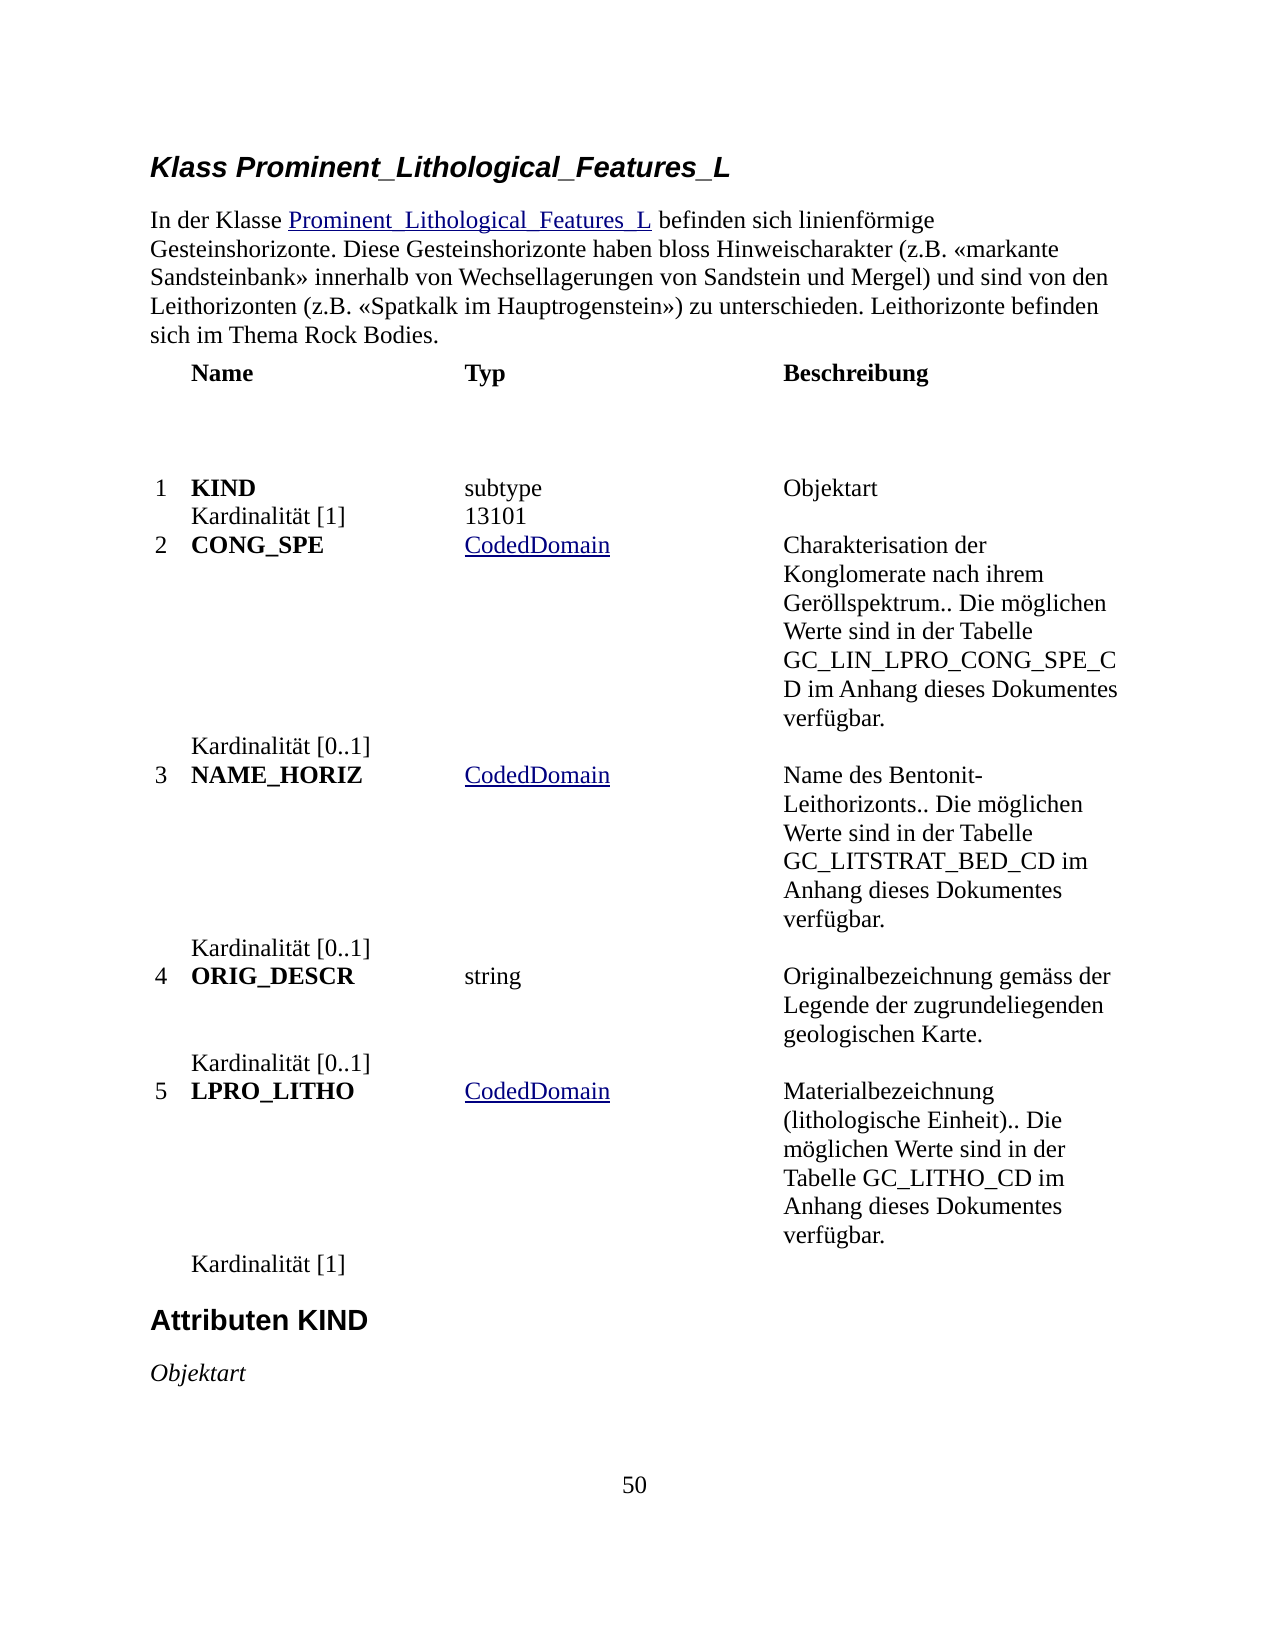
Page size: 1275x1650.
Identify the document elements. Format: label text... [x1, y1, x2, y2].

table_cell [460, 731, 779, 760]
table_cell CodedDomain [460, 760, 779, 933]
table_cell Kardinalität [0..1] [186, 1048, 460, 1076]
table_cell 13101 [460, 501, 779, 530]
table_cell Kardinalität [0..1] [186, 933, 460, 961]
table_cell [779, 731, 1125, 760]
table_cell 4 [150, 961, 186, 1048]
table_cell LPRO_LITHO [186, 1076, 460, 1249]
table_cell Kardinalität [1] [186, 501, 460, 530]
table_cell CONG_SPE [186, 530, 460, 731]
table_cell [460, 933, 779, 961]
table_cell 1 [150, 473, 186, 501]
subtitle Klass Prominent_Lithological_Features_L [150, 150, 1125, 183]
subtitle Attributen KIND [150, 1303, 1125, 1336]
table_cell KIND [186, 473, 460, 501]
table_cell subtype [460, 473, 779, 501]
table_cell CodedDomain [460, 530, 779, 731]
table_cell [779, 933, 1125, 961]
table_cell [150, 1048, 186, 1076]
table_header [150, 358, 186, 473]
table_cell [779, 1249, 1125, 1278]
table_cell Name des Bentonit-Leithorizonts.. Die möglichen Werte sind in der Tabelle GC_LITSTRAT_BED_CD im Anhang dieses Dokumentes verfügbar. [779, 760, 1125, 933]
table_header Name [186, 358, 460, 473]
table_cell 2 [150, 530, 186, 731]
table_cell Kardinalität [1] [186, 1249, 460, 1278]
table_cell string [460, 961, 779, 1048]
table_cell [150, 731, 186, 760]
table_cell ORIG_DESCR [186, 961, 460, 1048]
table_cell [460, 1048, 779, 1076]
table_cell Materialbezeichnung (lithologische Einheit).. Die möglichen Werte sind in der Tabelle GC_LITHO_CD im Anhang dieses Dokumentes verfügbar. [779, 1076, 1125, 1249]
table_cell Kardinalität [0..1] [186, 731, 460, 760]
table_cell Charakterisation der Konglomerate nach ihrem Geröllspektrum.. Die möglichen Werte sind in der Tabelle GC_LIN_LPRO_CONG_SPE_CD im Anhang dieses Dokumentes verfügbar. [779, 530, 1125, 731]
table_cell Objektart [779, 473, 1125, 501]
table_cell [150, 1249, 186, 1278]
table_cell [779, 1048, 1125, 1076]
table_cell 3 [150, 760, 186, 933]
text Objektart [150, 1358, 1125, 1386]
table_cell NAME_HORIZ [186, 760, 460, 933]
table_header Typ [460, 358, 779, 473]
table_cell 5 [150, 1076, 186, 1249]
table_cell [150, 501, 186, 530]
table_cell [779, 501, 1125, 530]
table_cell CodedDomain [460, 1076, 779, 1249]
table_cell [460, 1249, 779, 1278]
text In der Klasse Prominent_Lithological_Features_L befinden sich linienförmige Gesteinshorizonte. Diese Gesteinshorizonte haben bloss Hinweischarakter (z.B. «markante Sandsteinbank» innerhalb von Wechsellagerungen von Sandstein und Mergel) und sind von den Leithorizonten (z.B. «Spatkalk im Hauptrogenstein») zu unterschieden. Leithorizonte befinden sich im Thema Rock Bodies. [150, 205, 1125, 349]
table_header Beschreibung [779, 358, 1125, 473]
table_cell [150, 933, 186, 961]
table_cell Originalbezeichnung gemäss der Legende der zugrundeliegenden geologischen Karte. [779, 961, 1125, 1048]
